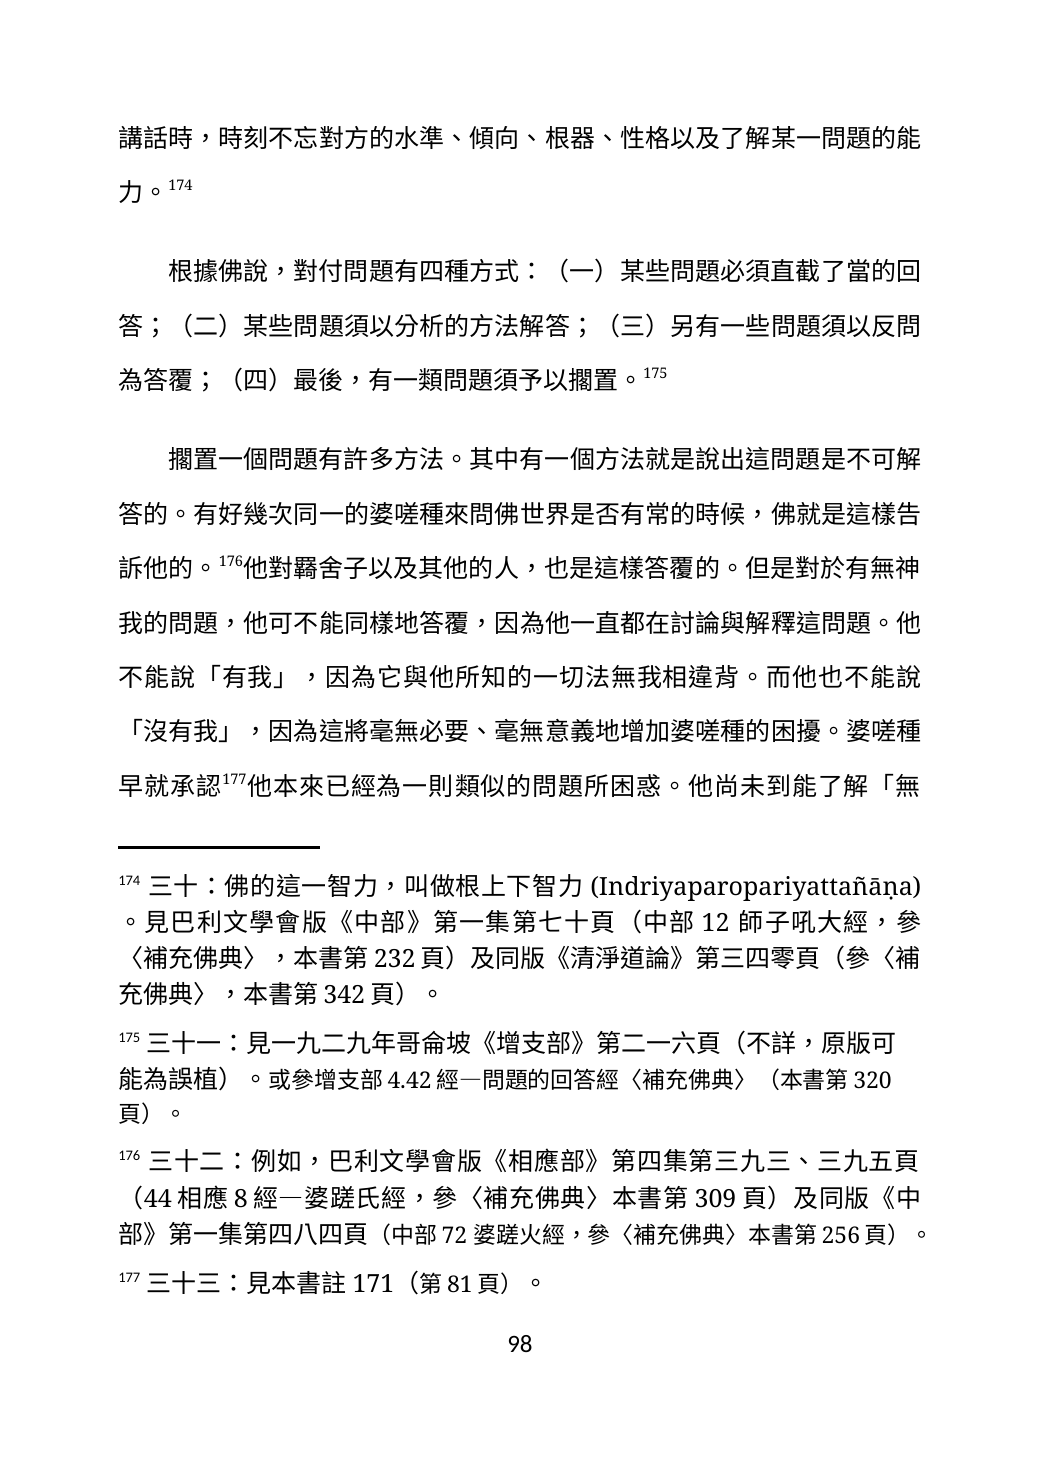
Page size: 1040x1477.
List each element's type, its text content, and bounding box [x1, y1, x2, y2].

text 擱置一個問題有許多方法。其中有一個方法就是說出這問題是不可解答的。有好幾次同一的婆嗟種來問佛世界是否有常的時候，佛就是這樣告訴他的。他對羇舍子以及其他的人，也是這樣答覆的。但是對於有無神我的問題，他可不能同樣地答覆，因為他一直都在討論與解釋這問題。他不能說「有我」，因為它與他所知的一切法無我相違背。而他也不能說「沒有我」，因為這將毫無必要、毫無意義地增加婆嗟種的困擾。婆嗟種早就承認他本來已經為一則類似的問題所困惑。他尚未到能了解「無 [118, 440, 921, 802]
text 三十一：見一九二九年哥侖坡《增支部》第二一六頁（不詳，原版可能為誤植）。或參增支部4.42經—問題的回答經〈補充佛典〉（本書第320頁）。 [118, 1023, 921, 1129]
text 三十：佛的這一智力，叫做根上下智力 (Indriyaparopariyattañāṇa) 。見巴利文學會版《中部》第一集第七十頁（中部12 師子吼大經，參〈補充佛典〉，本書第232頁）及同版《清淨道論》第三四零頁（參〈補充佛典〉，本書第342頁）。 [118, 866, 921, 1011]
text 三十三：見本書註 171（第81頁）。 [118, 1263, 921, 1299]
text 講話時，時刻不忘對方的水準、傾向、根器、性格以及了解某一問題的能力。 [118, 118, 921, 209]
text 三十二：例如，巴利文學會版《相應部》第四集第三九三、三九五頁（44相應8經—婆蹉氏經，參〈補充佛典〉本書第309頁）及同版《中部》第一集第四八四頁（中部72 婆蹉火經，參〈補充佛典〉本書第256頁）。 [118, 1142, 921, 1251]
text 根據佛說，對付問題有四種方式：（一）某些問題必須直截了當的回答；（二）某些問題須以分析的方法解答；（三）另有一些問題須以反問為答覆；（四）最後，有一類問題須予以擱置。 [118, 252, 921, 397]
